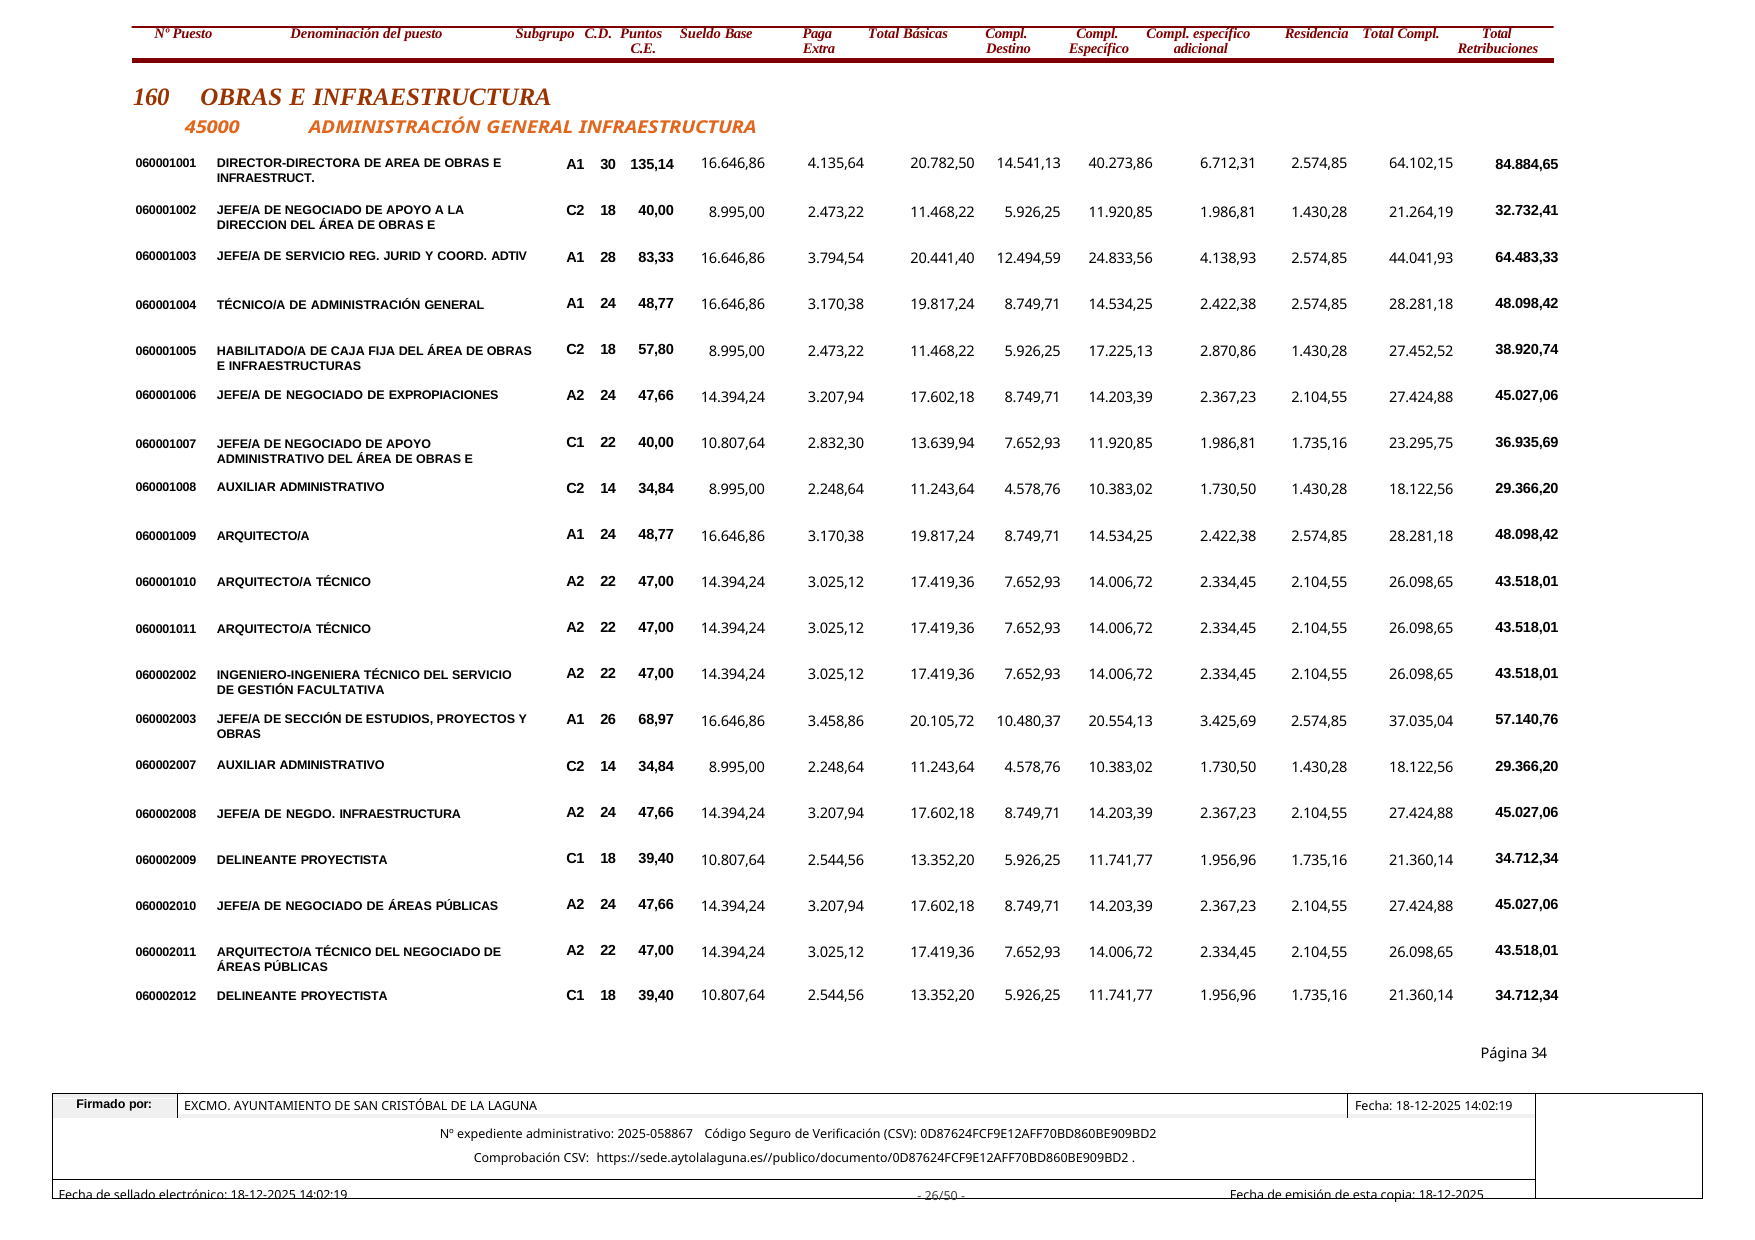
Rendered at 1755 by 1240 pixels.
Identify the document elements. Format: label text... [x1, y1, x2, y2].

table_cell 1.986,81 [1177, 194, 1274, 240]
table_cell 28.281,18 [1368, 511, 1474, 557]
table_cell 10.383,02 [1075, 471, 1177, 511]
table_cell 8.995,00 [687, 326, 786, 379]
table_cell 8.995,00 [687, 749, 786, 789]
table_cell 060002003 [130, 703, 207, 749]
table_cell 16.646,86 [687, 240, 786, 280]
table_cell 060001006 [130, 379, 207, 419]
table_cell 14.394,24 [687, 604, 786, 650]
table_cell 20.554,13 [1075, 703, 1177, 749]
table_cell ARQUITECTO/A [207, 511, 551, 557]
table_header 060001001 [130, 156, 207, 194]
table_cell 1.735,16 [1274, 980, 1368, 1005]
table_cell 16.646,86 [687, 280, 786, 326]
table_cell 45.027,06 [1474, 789, 1562, 835]
table_cell 060002008 [130, 789, 207, 835]
table_cell 060001008 [130, 471, 207, 511]
table_header 20.782,50 [887, 156, 985, 194]
table_header 4.135,64 [786, 156, 887, 194]
table_cell 43.518,01 [1474, 650, 1562, 703]
table_cell 17.419,36 [887, 558, 985, 604]
table_cell 2.104,55 [1274, 379, 1368, 419]
table_cell 2.334,45 [1177, 928, 1274, 980]
table_cell 060002002 [130, 650, 207, 703]
table_cell 060001005 [130, 326, 207, 379]
table_cell 3.207,94 [786, 881, 887, 927]
table_cell 4.578,76 [985, 471, 1075, 511]
table_cell 3.794,54 [786, 240, 887, 280]
table_cell DELINEANTE PROYECTISTA [207, 980, 551, 1005]
table_header 16.646,86 [687, 156, 786, 194]
table_cell 060001010 [130, 558, 207, 604]
table_cell 83,33 [623, 240, 687, 280]
table_cell 2.473,22 [786, 326, 887, 379]
table_cell 18 [592, 980, 623, 1005]
table_cell 2.104,55 [1274, 881, 1368, 927]
table_cell 47,00 [623, 558, 687, 604]
table_header 2.574,85 [1274, 156, 1368, 194]
table_cell 47,66 [623, 379, 687, 419]
table_cell 26.098,65 [1368, 650, 1474, 703]
table_cell C1 [551, 419, 592, 471]
table_cell 060001003 [130, 240, 207, 280]
table_cell C2 [551, 471, 592, 511]
table_cell 47,66 [623, 789, 687, 835]
table_cell C2 [551, 326, 592, 379]
table_cell 3.025,12 [786, 650, 887, 703]
table_cell JEFE/A DE SECCIÓN DE ESTUDIOS, PROYECTOS Y OBRAS [207, 703, 551, 749]
table_cell 7.652,93 [985, 650, 1075, 703]
table_cell 10.807,64 [687, 980, 786, 1005]
table_cell A2 [551, 928, 592, 980]
table_cell 1.430,28 [1274, 194, 1368, 240]
table_cell 060001002 [130, 194, 207, 240]
table_cell 8.995,00 [687, 471, 786, 511]
table_cell 48.098,42 [1474, 511, 1562, 557]
table_cell 57,80 [623, 326, 687, 379]
table_cell 27.424,88 [1368, 881, 1474, 927]
table_cell 4.578,76 [985, 749, 1075, 789]
table_cell A2 [551, 604, 592, 650]
table_cell A1 [551, 280, 592, 326]
table_cell 2.473,22 [786, 194, 887, 240]
table_cell 1.956,96 [1177, 835, 1274, 881]
table_cell 14.203,39 [1075, 881, 1177, 927]
table_cell 1.730,50 [1177, 749, 1274, 789]
table_cell 2.334,45 [1177, 558, 1274, 604]
table_cell [132, 44, 252, 58]
table_header 64.102,15 [1368, 156, 1474, 194]
table_cell 39,40 [623, 835, 687, 881]
table_cell 1.430,28 [1274, 471, 1368, 511]
table_cell 2.544,56 [786, 980, 887, 1005]
table_header Compl. Compl. específico [1050, 28, 1268, 44]
table_cell 47,00 [623, 928, 687, 980]
table_cell 1.956,96 [1177, 980, 1274, 1005]
table_cell 2.104,55 [1274, 789, 1368, 835]
table_cell 18 [592, 326, 623, 379]
table_cell 2.334,45 [1177, 604, 1274, 650]
table_cell JEFE/A DE NEGDO. INFRAESTRUCTURA [207, 789, 551, 835]
table_cell 48,77 [623, 511, 687, 557]
table_cell 14.394,24 [687, 650, 786, 703]
table_cell 11.468,22 [887, 326, 985, 379]
table_cell [852, 44, 967, 58]
table_cell 3.170,38 [786, 280, 887, 326]
table_cell 11.468,22 [887, 194, 985, 240]
table_cell 43.518,01 [1474, 558, 1562, 604]
table_cell 14.394,24 [687, 928, 786, 980]
table_cell 40,00 [623, 194, 687, 240]
table_header Total Compl. Total [1356, 28, 1554, 44]
table_cell 8.749,71 [985, 379, 1075, 419]
table_cell 2.870,86 [1177, 326, 1274, 379]
table_cell 7.652,93 [985, 419, 1075, 471]
table_cell 8.749,71 [985, 789, 1075, 835]
table_cell 2.334,45 [1177, 650, 1274, 703]
table_cell 060002009 [130, 835, 207, 881]
table_cell 14.006,72 [1075, 604, 1177, 650]
table_cell 14 [592, 749, 623, 789]
table_cell 11.741,77 [1075, 980, 1177, 1005]
table_header Paga [779, 28, 852, 44]
table_cell 28.281,18 [1368, 280, 1474, 326]
table_cell Destino [967, 44, 1050, 58]
table_header Compl. [967, 28, 1050, 44]
table_cell 2.104,55 [1274, 650, 1368, 703]
table_cell TÉCNICO/A DE ADMINISTRACIÓN GENERAL [207, 280, 551, 326]
table_header Nº Puesto [132, 28, 252, 44]
table_cell 10.480,37 [985, 703, 1075, 749]
table_cell JEFE/A DE NEGOCIADO DE ÁREAS PÚBLICAS [207, 881, 551, 927]
table_cell Retribuciones [1356, 44, 1554, 58]
table_cell 3.025,12 [786, 604, 887, 650]
table_cell 14.203,39 [1075, 379, 1177, 419]
table_cell 1.430,28 [1274, 749, 1368, 789]
table_cell 43.518,01 [1474, 928, 1562, 980]
table_cell 17.602,18 [887, 881, 985, 927]
table_cell 8.749,71 [985, 511, 1075, 557]
table_cell 17.419,36 [887, 928, 985, 980]
table_header 6.712,31 [1177, 156, 1274, 194]
table_cell 14.006,72 [1075, 928, 1177, 980]
table_cell 20.105,72 [887, 703, 985, 749]
table_cell 2.104,55 [1274, 604, 1368, 650]
table_cell 47,66 [623, 881, 687, 927]
table_cell 1.735,16 [1274, 835, 1368, 881]
table_cell 48,77 [623, 280, 687, 326]
table_cell 26.098,65 [1368, 558, 1474, 604]
table_header Residencia [1268, 28, 1356, 44]
table_cell DELINEANTE PROYECTISTA [207, 835, 551, 881]
table_cell 23.295,75 [1368, 419, 1474, 471]
table_cell A2 [551, 558, 592, 604]
table_cell AUXILIAR ADMINISTRATIVO [207, 471, 551, 511]
table_cell 24 [592, 379, 623, 419]
table_cell 14.006,72 [1075, 558, 1177, 604]
table_cell 22 [592, 928, 623, 980]
table_cell 1.986,81 [1177, 419, 1274, 471]
table_cell 5.926,25 [985, 194, 1075, 240]
table_cell Extra [779, 44, 852, 58]
table_cell 060002012 [130, 980, 207, 1005]
table_cell 57.140,76 [1474, 703, 1562, 749]
table_cell C2 [551, 749, 592, 789]
table_cell 29.366,20 [1474, 749, 1562, 789]
table_cell 2.367,23 [1177, 789, 1274, 835]
table_cell 10.807,64 [687, 419, 786, 471]
table_cell 2.574,85 [1274, 280, 1368, 326]
table_cell 3.207,94 [786, 379, 887, 419]
table_cell 14.534,25 [1075, 511, 1177, 557]
table_cell C1 [551, 980, 592, 1005]
table_cell 32.732,41 [1474, 194, 1562, 240]
table_cell 060001011 [130, 604, 207, 650]
table_cell 3.025,12 [786, 558, 887, 604]
table_cell 11.920,85 [1075, 194, 1177, 240]
table_header 84.884,65 [1474, 156, 1562, 194]
table_cell A2 [551, 379, 592, 419]
table_cell 14.006,72 [1075, 650, 1177, 703]
table_cell A2 [551, 881, 592, 927]
table_cell 3.207,94 [786, 789, 887, 835]
table_cell 2.248,64 [786, 749, 887, 789]
table_cell 34.712,34 [1474, 980, 1562, 1005]
table_cell 060002007 [130, 749, 207, 789]
subtitle 45000 ADMINISTRACIÓN GENERAL INFRAESTRUCTURA [184, 114, 1710, 138]
subtitle 160 OBRAS E INFRAESTRUCTURA [133, 82, 1710, 111]
table_cell 27.424,88 [1368, 789, 1474, 835]
table_cell 34,84 [623, 471, 687, 511]
table_cell 24 [592, 789, 623, 835]
table_header 135,14 [623, 156, 687, 194]
table_cell 27.424,88 [1368, 379, 1474, 419]
table_cell A2 [551, 789, 592, 835]
table_cell ARQUITECTO/A TÉCNICO [207, 604, 551, 650]
table_cell 11.243,64 [887, 471, 985, 511]
table_cell 13.639,94 [887, 419, 985, 471]
table_cell 8.749,71 [985, 280, 1075, 326]
table_cell 12.494,59 [985, 240, 1075, 280]
table_cell 64.483,33 [1474, 240, 1562, 280]
table_cell 22 [592, 419, 623, 471]
table_cell 36.935,69 [1474, 419, 1562, 471]
table_cell 21.264,19 [1368, 194, 1474, 240]
table_cell C2 [551, 194, 592, 240]
table_cell 14.394,24 [687, 558, 786, 604]
table_cell C1 [551, 835, 592, 881]
table_cell 22 [592, 604, 623, 650]
table_cell 68,97 [623, 703, 687, 749]
table_cell 20.441,40 [887, 240, 985, 280]
table_cell 48.098,42 [1474, 280, 1562, 326]
table_cell 34.712,34 [1474, 835, 1562, 881]
table_cell 2.367,23 [1177, 881, 1274, 927]
table_header DIRECTOR-DIRECTORA DE AREA DE OBRAS E INFRAESTRUCT. [207, 156, 551, 194]
table_cell 43.518,01 [1474, 604, 1562, 650]
table_cell 7.652,93 [985, 558, 1075, 604]
table_cell 39,40 [623, 980, 687, 1005]
table_cell JEFE/A DE NEGOCIADO DE APOYO ADMINISTRATIVO DEL ÁREA DE OBRAS E [207, 419, 551, 471]
table_cell ARQUITECTO/A TÉCNICO DEL NEGOCIADO DE ÁREAS PÚBLICAS [207, 928, 551, 980]
table_cell 19.817,24 [887, 511, 985, 557]
table_cell 14 [592, 471, 623, 511]
table_cell 24.833,56 [1075, 240, 1177, 280]
table_cell 26.098,65 [1368, 928, 1474, 980]
table_cell 28 [592, 240, 623, 280]
table_cell 21.360,14 [1368, 980, 1474, 1005]
table_cell 2.248,64 [786, 471, 887, 511]
table_cell 47,00 [623, 604, 687, 650]
table_cell 17.419,36 [887, 650, 985, 703]
table_cell 17.225,13 [1075, 326, 1177, 379]
table_cell 18.122,56 [1368, 749, 1474, 789]
table_cell 060001009 [130, 511, 207, 557]
table_cell 26.098,65 [1368, 604, 1474, 650]
table_cell 19.817,24 [887, 280, 985, 326]
table_cell A1 [551, 703, 592, 749]
table_cell 29.366,20 [1474, 471, 1562, 511]
table_cell 27.452,52 [1368, 326, 1474, 379]
table_cell JEFE/A DE NEGOCIADO DE EXPROPIACIONES [207, 379, 551, 419]
table_header 14.541,13 [985, 156, 1075, 194]
table_cell 26 [592, 703, 623, 749]
table_cell 2.367,23 [1177, 379, 1274, 419]
table_header Total Básicas [852, 28, 967, 44]
table_cell 1.735,16 [1274, 419, 1368, 471]
table_cell 37.035,04 [1368, 703, 1474, 749]
table_cell 11.741,77 [1075, 835, 1177, 881]
table_cell [252, 44, 479, 58]
table_cell AUXILIAR ADMINISTRATIVO [207, 749, 551, 789]
table_cell 1.730,50 [1177, 471, 1274, 511]
table_cell 2.574,85 [1274, 703, 1368, 749]
table_cell 4.138,93 [1177, 240, 1274, 280]
table_cell [1268, 44, 1356, 58]
table_cell 18.122,56 [1368, 471, 1474, 511]
table_cell ARQUITECTO/A TÉCNICO [207, 558, 551, 604]
table_cell 22 [592, 650, 623, 703]
table_cell 3.458,86 [786, 703, 887, 749]
table_cell 17.419,36 [887, 604, 985, 650]
table_cell 14.394,24 [687, 379, 786, 419]
table_cell 2.832,30 [786, 419, 887, 471]
table_cell 2.422,38 [1177, 280, 1274, 326]
table_cell 11.920,85 [1075, 419, 1177, 471]
table_cell INGENIERO-INGENIERA TÉCNICO DEL SERVICIO DE GESTIÓN FACULTATIVA [207, 650, 551, 703]
table_cell 060002010 [130, 881, 207, 927]
table_cell 5.926,25 [985, 980, 1075, 1005]
table_cell Específico adicional [1050, 44, 1268, 58]
table_cell 13.352,20 [887, 835, 985, 881]
table_cell 24 [592, 511, 623, 557]
table_cell 8.995,00 [687, 194, 786, 240]
table_cell 44.041,93 [1368, 240, 1474, 280]
table_cell 38.920,74 [1474, 326, 1562, 379]
table_cell 10.383,02 [1075, 749, 1177, 789]
table_cell 5.926,25 [985, 326, 1075, 379]
table_cell 24 [592, 280, 623, 326]
table_cell 13.352,20 [887, 980, 985, 1005]
table_cell 18 [592, 835, 623, 881]
table_cell A2 [551, 650, 592, 703]
table_cell 17.602,18 [887, 789, 985, 835]
table_cell 45.027,06 [1474, 379, 1562, 419]
table_cell 45.027,06 [1474, 881, 1562, 927]
table_cell 47,00 [623, 650, 687, 703]
table_cell 2.544,56 [786, 835, 887, 881]
table_cell 14.534,25 [1075, 280, 1177, 326]
table_cell 10.807,64 [687, 835, 786, 881]
table_cell 11.243,64 [887, 749, 985, 789]
table_cell 2.104,55 [1274, 928, 1368, 980]
table_header Subgrupo C.D. Puntos Sueldo Base [479, 28, 779, 44]
table_header Denominación del puesto [252, 28, 479, 44]
table_cell 7.652,93 [985, 604, 1075, 650]
table_cell 2.574,85 [1274, 511, 1368, 557]
table_cell 24 [592, 881, 623, 927]
table_cell 1.430,28 [1274, 326, 1368, 379]
table_cell 060001007 [130, 419, 207, 471]
table_header A1 [551, 156, 592, 194]
table_cell JEFE/A DE SERVICIO REG. JURID Y COORD. ADTIV [207, 240, 551, 280]
table_cell JEFE/A DE NEGOCIADO DE APOYO A LA DIRECCION DEL ÁREA DE OBRAS E [207, 194, 551, 240]
table_cell 14.394,24 [687, 789, 786, 835]
table_cell 18 [592, 194, 623, 240]
table_cell 21.360,14 [1368, 835, 1474, 881]
table_cell 3.025,12 [786, 928, 887, 980]
table_cell A1 [551, 240, 592, 280]
table_cell 16.646,86 [687, 511, 786, 557]
table_cell 17.602,18 [887, 379, 985, 419]
table_cell C.E. [479, 44, 779, 58]
table_cell 3.425,69 [1177, 703, 1274, 749]
table_cell 34,84 [623, 749, 687, 789]
table_cell 060002011 [130, 928, 207, 980]
table_cell 5.926,25 [985, 835, 1075, 881]
table_cell 2.574,85 [1274, 240, 1368, 280]
table_cell 14.394,24 [687, 881, 786, 927]
table_cell 16.646,86 [687, 703, 786, 749]
table_cell HABILITADO/A DE CAJA FIJA DEL ÁREA DE OBRAS E INFRAESTRUCTURAS [207, 326, 551, 379]
table_cell 8.749,71 [985, 881, 1075, 927]
table_cell 060001004 [130, 280, 207, 326]
table_cell 22 [592, 558, 623, 604]
table_cell 2.104,55 [1274, 558, 1368, 604]
table_cell A1 [551, 511, 592, 557]
table_cell 14.203,39 [1075, 789, 1177, 835]
table_cell 7.652,93 [985, 928, 1075, 980]
table_cell 2.422,38 [1177, 511, 1274, 557]
table_header 30 [592, 156, 623, 194]
table_cell 3.170,38 [786, 511, 887, 557]
table_cell 40,00 [623, 419, 687, 471]
table_header 40.273,86 [1075, 156, 1177, 194]
